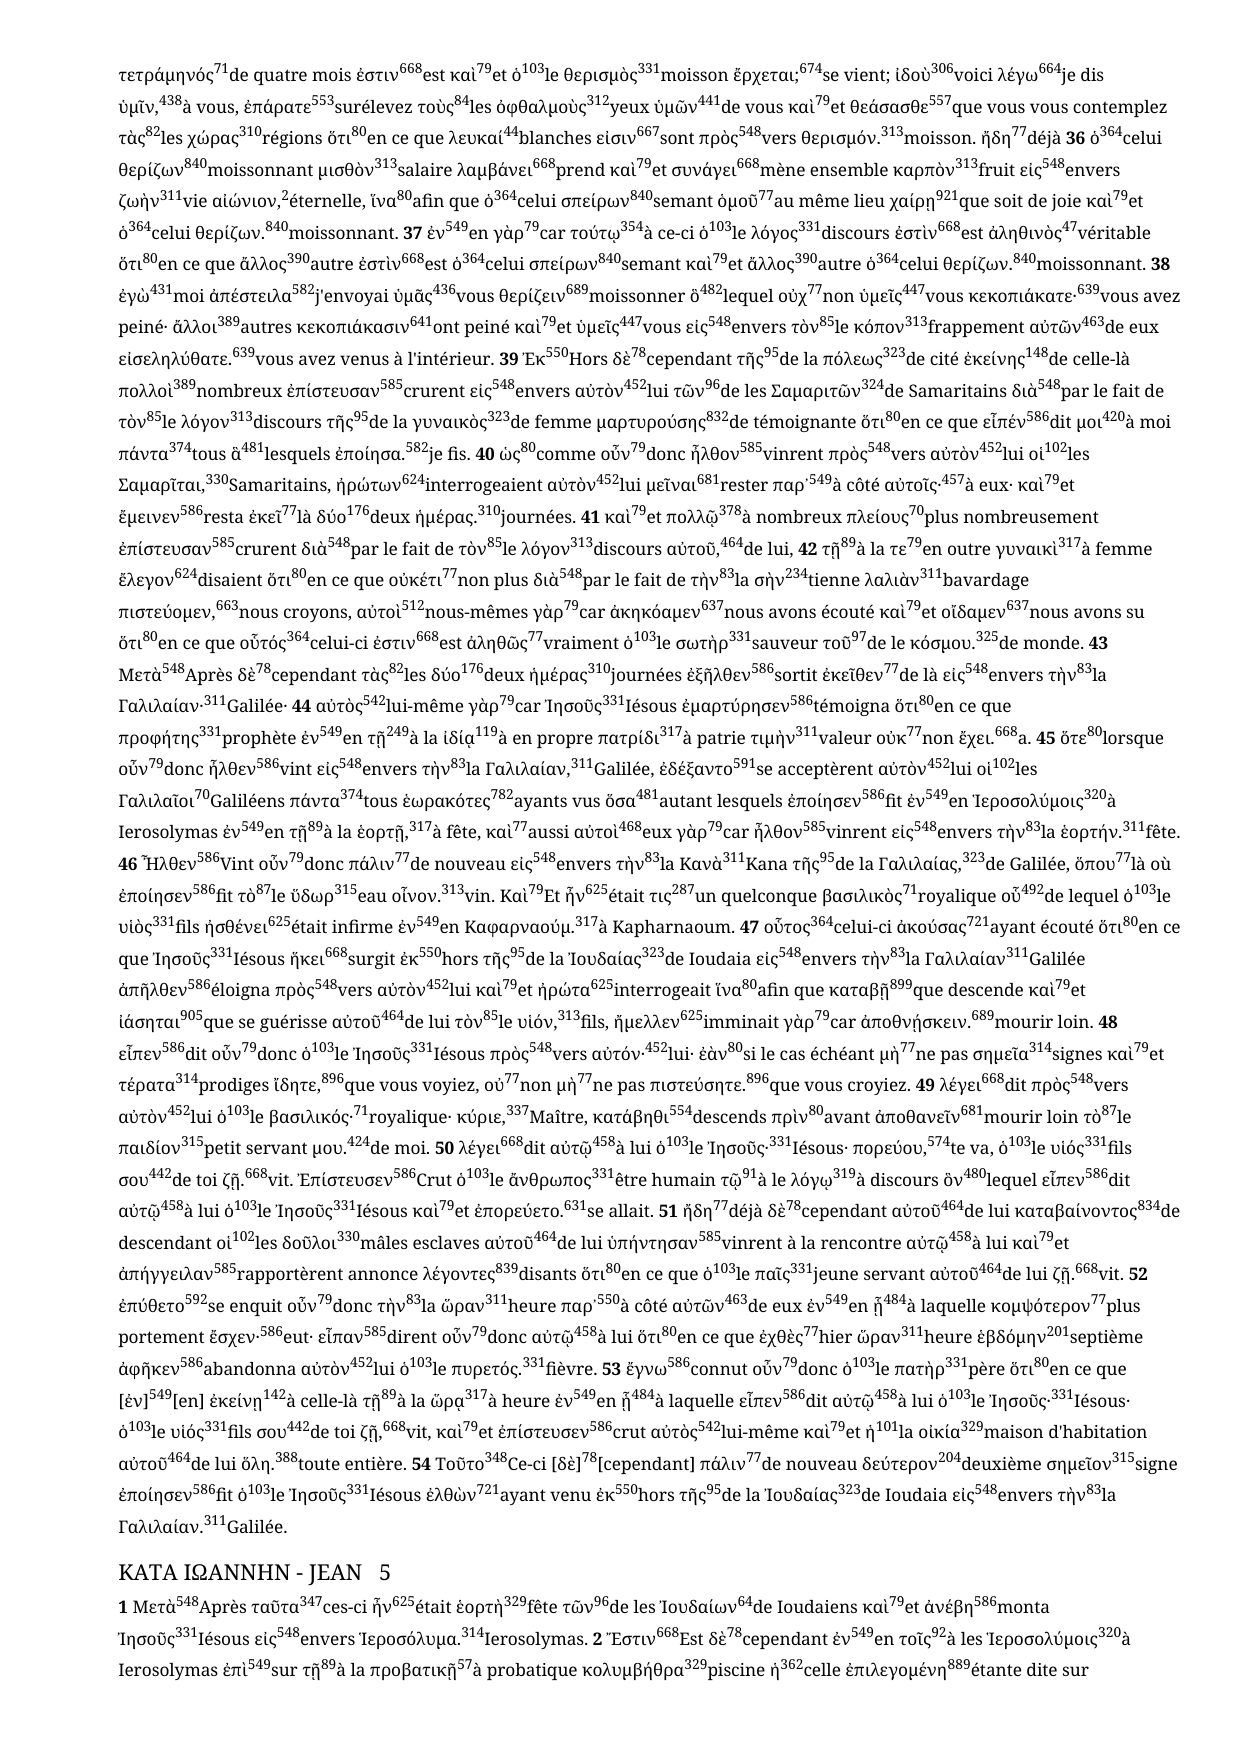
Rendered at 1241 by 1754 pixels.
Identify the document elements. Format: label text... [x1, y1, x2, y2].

text 1 Ὡς80Comme οὖν79donc ἔγνω586connut ὁ103le κύριος331Maître ὅτι80en ce que ἤκουσαν585écoutèrent οἱ102les Φαρισαῖοι330Pharisiens ὅτι80en ce que Ἰησοῦς331Iésous πλείονας3plus nombreusement μαθητὰς312disciples ποιεῖ668fait καὶ79et βαπτίζει668baptise ἢ79ou Ἰωάννης331Ioannes 2 –935– καίτοιγε79et néanmoins certes Ἰησοῦς331Iésous αὐτὸς542lui-même οὐκ77non ἐβάπτιζεν625baptisait ἀλλ᾽79mais οἱ102les μαθηταὶ330disciples αὐτοῦ464de lui –935– 3 ἀφῆκεν586abandonna τὴν83la Ἰουδαίαν311Ioudaia καὶ79et ἀπῆλθεν586éloigna πάλιν77de nouveau εἰς548envers τὴν83la Γαλιλαίαν.311Galilée. 4 Ἔδει625Liait δὲ78cependant αὐτὸν452lui διέρχεσθαι690se passer à travers διὰ550par τῆς95de la Σαμαρείας.323de Samareia. 5 Ἔρχεται674Se vient οὖν79donc εἰς548envers πόλιν311cité τῆς95de la Σαμαρείας323de Samareia λεγομένην873étante dite Συχὰρ311Sychar πλησίον552prochain τοῦ99de le χωρίου327de emplacement ὃ482lequel ἔδωκεν586donna Ἰακὼβ331Iakob [τῷ]91[à le] Ἰωσὴφ319à Ioseph τῷ91à le υἱῷ319à fils αὐτοῦ·464de lui· 6 ἦν625était δὲ78cependant ἐκεῖ77là πηγὴ329source τοῦ97de le Ἰακώβ.325de Iakob. ὁ103le οὖν79donc Ἰησοῦς331Iésous κεκοπιακὼς783ayant peiné ἐκ550hors τῆς95de la ὁδοιπορίας323de marche de cheminement ἐκαθέζετο631se siégeait οὕτως77ainsi ἐπὶ549sur τῇ89à la πηγῇ·317à source· ὥρα329heure ἦν625était ὡς551comme ἕκτη.69sixième. 7 Ἔρχεται674Se vient γυνὴ329femme ἐκ550hors τῆς95de la Σαμαρείας323de Samareia ἀντλῆσαι681puiser ὕδωρ.315eau. λέγει668dit αὐτῇ456à elle ὁ103le Ἰησοῦς·331Iésous· δός554donne μοι420à moi πεῖν·681boire· 8 οἱ102les γὰρ79car μαθηταὶ330disciples αὐτοῦ464de lui ἀπεληλύθεισαν658avaient éloigné εἰς548envers τὴν83la πόλιν311cité ἵνα80afin que τροφὰς310nourritures ἀγοράσωσιν.898que achètent à l'agora. 9 λέγει668dit οὖν79donc αὐτῷ458à lui ἡ101la γυνὴ329femme ἡ101la Σαμαρῖτις·329Samaritaine· πῶς77comment? σὺ448toi Ἰουδαῖος47Ioudaien ὢν840étant παρ᾽550à côté ἐμοῦ424de moi πεῖν681boire αἰτεῖς666tu demandes γυναικὸς323de femme Σαμαρίτιδος323de Samaritide οὔσης;832de étante; οὐ77non γὰρ79car συγχρῶνται673se utilisent avec Ἰουδαῖοι70Ioudaiens Σαμαρίταις.318à Samaritains. 10 ἀπεκρίθη600fut répondu Ἰησοῦς331Iésous καὶ79et εἶπεν586dit αὐτῇ·456à elle· εἰ80si ᾔδεις657tu avais su τὴν83la δωρεὰν311gratification τοῦ97de le θεοῦ325de Dieu καὶ79et τίς410quel ἐστιν668est ὁ364celui λέγων840disant σοι·439à toi· δός554donne μοι420à moi πεῖν,681boire, σὺ448toi ἂν340le cas échéant ᾔτησας584tu demandas αὐτὸν452lui καὶ79et ἔδωκεν586donna ἄν340le cas échéant σοι439à toi ὕδωρ315eau ζῶν.824vivant. 11 Λέγει668Dit αὐτῷ458à lui [ἡ101[la γυνή]·329femme]· κύριε,337Maître, οὔτε79ni ἄντλημα315seau ἔχεις666tu as καὶ79et τὸ105le φρέαρ333puits ἐστὶν668est βαθύ·49profond· πόθεν77d'où? οὖν79donc ἔχεις666tu as τὸ87le ὕδωρ315eau τὸ348ce ζῶν;824vivant; 12 μὴ340ne pas σὺ448toi μείζων47plus grand εἶ666tu es τοῦ97de le πατρὸς325de père ἡμῶν423de nous Ἰακώβ,325de Iakob, ὃς498lequel ἔδωκεν586donna ἡμῖν419à nous τὸ87le φρέαρ315puits καὶ79et αὐτὸς542lui-même ἐξ550hors αὐτοῦ466de lui ἔπιεν586but καὶ79et οἱ102les υἱοὶ330fils αὐτοῦ464de lui καὶ79et τὰ104les θρέμματα332troupeaux αὐτοῦ;464de lui; 13 ἀπεκρίθη600fut répondu Ἰησοῦς331Iésous καὶ79et εἶπεν586dit αὐτῇ·456à elle· πᾶς390tout ὁ364celui πίνων840buvant ἐκ550hors τοῦ99de le ὕδατος327de eau τούτου152de ce-ci διψήσει606aura soif πάλιν·77de nouveau· 14 ὃς498lequel δ᾽78cependant ἂν340le cas échéant πίῃ899que boive ἐκ550hors τοῦ99de le ὕδατος327de eau οὗ494de lequel ἐγὼ431moi δώσω602je donnerai αὐτῷ,458à lui, οὐ77non μὴ77ne pas διψήσει606aura soif εἰς548envers τὸν85le αἰῶνα,313ère, ἀλλὰ79mais τὸ105le ὕδωρ333eau ὃ482lequel δώσω602je donnerai αὐτῷ458à lui γενήσεται612se deviendra ἐν549en αὐτῷ458à lui πηγὴ329source ὕδατος327de eau ἁλλομένου863de se bondissant εἰς548envers ζωὴν311vie αἰώνιον.2éternelle. 15 Λέγει668Dit πρὸς548vers αὐτὸν452lui ἡ101la γυνή·329femme· κύριε,337Maître, δός554donne μοι420à moi τοῦτο140ce-ci τὸ87le ὕδωρ,315eau, ἵνα80afin que μὴ77ne pas διψῶ917que j'aie soif μηδὲ79ni cependant διέρχωμαι923que je me passe à travers ἐνθάδε77ici-même ἀντλεῖν.689puiser. 16 λέγει668dit αὐτῇ·456à elle· ὕπαγε570dirige en arrière φώνησον554voixe τὸν85le ἄνδρα313homme σου442de toi καὶ79et ἐλθὲ554viens ἐνθάδε.77ici-même. 17 ἀπεκρίθη600fut répondu ἡ101la γυνὴ329femme καὶ79et εἶπεν586dit αὐτῷ·458à lui· οὐκ77non ἔχω664j'ai ἄνδρα.313homme. λέγει668dit αὐτῇ456à elle ὁ103le Ἰησοῦς·331Iésous· καλῶς77bellement εἶπας584tu dis ὅτι80en ce que ἄνδρα313homme οὐκ77non ἔχω·664j'ai· 18 πέντε178cinq γὰρ79car ἄνδρας312hommes ἔσχες584tu eus καὶ79et νῦν77maintenant ὃν480lequel ἔχεις666tu as οὐκ77non ἔστιν668est σου442de toi ἀνήρ·331homme· τοῦτο348ce-ci ἀληθὲς55vrai εἴρηκας.640tu as dit. 19 Λέγει668Dit αὐτῷ458à lui ἡ101la γυνή·329femme· κύριε,337Maître, θεωρῶ664j'observe ὅτι80en ce que προφήτης331prophète εἶ666tu es σύ.448toi. 20 οἱ102les πατέρες330pères ἡμῶν423de nous ἐν549en τῷ93à le ὄρει321à montagne τούτῳ146à ce-ci προσεκύνησαν·585prosternèrent vers· καὶ79et ὑμεῖς447vous λέγετε665vous dites ὅτι80en ce que ἐν549en Ἱεροσολύμοις320à Ierosolymas ἐστὶν668est ὁ103le τόπος331lieu ὅπου77là où προσκυνεῖν689prosterner vers δεῖ.668lie. 21 λέγει668dit αὐτῇ456à elle ὁ103le Ἰησοῦς·331Iésous· πίστευέ570crois μοι,420à moi, γύναι,335femme, ὅτι80en ce que ἔρχεται674se vient ὥρα329heure ὅτε77lorsque οὔτε79ni ἐν549en τῷ93à le ὄρει321à montagne τούτῳ146à ce-ci οὔτε79ni ἐν549en Ἱεροσολύμοις320à Ierosolymas προσκυνήσετε603vous prosternerez vers τῷ91à le πατρί.319à père. 22 ὑμεῖς447vous προσκυνεῖτε665vous prosternez vers ὃ482lequel οὐκ77non οἴδατε·639vous avez su· ἡμεῖς430nous προσκυνοῦμεν663nous prosternons vers ὃ482lequel οἴδαμεν,637nous avons su, ὅτι80en ce que ἡ101la σωτηρία329sauvetage ἐκ550hors τῶν96de les Ἰουδαίων64de Ioudaiens ἐστίν.668est. 23 ἀλλ᾽79mais ἔρχεται674se vient ὥρα329heure καὶ79et νῦν77maintenant ἐστιν,668est, ὅτε77lorsque οἱ102les ἀληθινοὶ21véritables προσκυνηταὶ330prosternateurs προσκυνήσουσιν605prosterneront vers τῷ91à le πατρὶ319à père ἐν549en πνεύματι321à souffle καὶ79et ἀληθείᾳ·317à vérité· καὶ77aussi γὰρ79car ὁ103le πατὴρ331père τοιούτους345tels ζητεῖ668cherche τοὺς345ceux προσκυνοῦντας821prosternants vers αὐτόν.452lui. 24 πνεῦμα333souffle ὁ103le θεός,331Dieu, καὶ79et τοὺς345ceux προσκυνοῦντας821prosternants vers αὐτὸν452lui ἐν549en πνεύματι321à souffle καὶ79et ἀληθείᾳ317à vérité δεῖ668lie προσκυνεῖν.689prosterner vers. 25 Λέγει668Dit αὐτῷ458à lui ἡ101la γυνή·329femme· οἶδα638j'ai su ὅτι80en ce que Μεσσίας331Messia ἔρχεται674se vient ὁ498celui λεγόμενος891étant dit χριστός·331Christ· ὅταν80lorsque le cas échéant ἔλθῃ899que vienne ἐκεῖνος,364celui-là, ἀναγγελεῖ606annoncera de bas en haut ἡμῖν419à nous ἅπαντα.374en totalités. 26 λέγει668dit αὐτῇ456à elle ὁ103le Ἰησοῦς·331Iésous· ἐγώ431moi εἰμι,664je suis, ὁ364celui λαλῶν840bavardant σοι.439à toi. 27 Καὶ79Et ἐπὶ549sur τούτῳ354à ce-ci ἦλθαν585vinrent οἱ102les μαθηταὶ330disciples αὐτοῦ464de lui καὶ79et ἐθαύμαζον624étonnaient ὅτι80en ce que μετὰ550avec γυναικὸς323de femme ἐλάλει·625bavardait· οὐδεὶς390aucun μέντοι79néanmoins εἶπεν·586dit· τί399quel ζητεῖς666tu cherches ἢ79ou τί399quel λαλεῖς666tu bavardes μετ᾽550avec αὐτῆς;462de elle; 28 ἀφῆκεν586abandonna οὖν79donc τὴν83la ὑδρίαν311vase hydrie αὐτῆς462de elle ἡ101la γυνὴ329femme καὶ79et ἀπῆλθεν586éloigna εἰς548envers τὴν83la πόλιν311cité καὶ79et λέγει668dit τοῖς90à les ἀνθρώποις·318à êtres humains· 29 δεῦτε305venez ici ἴδετε553voyez ἄνθρωπον313être humain ὃς498lequel εἶπέν586dit μοι420à moi πάντα374tous ὅσα481autant lesquels ἐποίησα,582je fis, μήτι340ne serait-ce que οὗτός364celui-ci ἐστιν668est ὁ103le χριστός;331Christ; 30 ἐξῆλθον585sortirent ἐκ550hors τῆς95de la πόλεως323de cité καὶ79et ἤρχοντο630se venaient πρὸς548vers αὐτόν.452lui. 31 Ἐν549En τῷ354à ce μεταξὺ77entre ἠρώτων624interrogeaient αὐτὸν452lui οἱ102les μαθηταὶ330disciples λέγοντες·839disants· ῥαββί,337rabbi, φάγε.554mange. 32 ὁ469celui δὲ78cependant εἶπεν586dit αὐτοῖς·457à eux· ἐγὼ431moi βρῶσιν311consommation ἔχω664j'ai φαγεῖν681manger ἣν478laquelle ὑμεῖς447vous οὐκ77non οἴδατε.639vous avez su. 33 ἔλεγον624disaient οὖν79donc οἱ102les μαθηταὶ330disciples πρὸς548vers ἀλλήλους·501les uns les autres· μή340ne pas τις390un quelconque ἤνεγκεν586porta αὐτῷ458à lui φαγεῖν;681manger; 34 λέγει668dit αὐτοῖς457à eux ὁ103le Ἰησοῦς·331Iésous· ἐμὸν233mien βρῶμά333aliment ἐστιν668est ἵνα80afin que ποιήσω895que je fasse τὸ87le θέλημα315volonté τοῦ358de celui πέμψαντός716de ayant mandé με417moi καὶ79et τελειώσω895que je perfectionne αὐτοῦ464de lui τὸ87le ἔργον.315travail. 35 οὐχ340non ὑμεῖς447vous λέγετε665vous dites ὅτι80en ce que ἔτι77encore τετράμηνός71de quatre mois ἐστιν668est καὶ79et ὁ103le θερισμὸς331moisson ἔρχεται;674se vient; ἰδοὺ306voici λέγω664je dis ὑμῖν,438à vous, ἐπάρατε553surélevez τοὺς84les ὀφθαλμοὺς312yeux ὑμῶν441de vous καὶ79et θεάσασθε557que vous vous contemplez τὰς82les χώρας310régions ὅτι80en ce que λευκαί44blanches εἰσιν667sont πρὸς548vers θερισμόν.313moisson. ἤδη77déjà 36 ὁ364celui θερίζων840moissonnant μισθὸν313salaire λαμβάνει668prend καὶ79et συνάγει668mène ensemble καρπὸν313fruit εἰς548envers ζωὴν311vie αἰώνιον,2éternelle, ἵνα80afin que ὁ364celui σπείρων840semant ὁμοῦ77au même lieu χαίρῃ921que soit de joie καὶ79et ὁ364celui θερίζων.840moissonnant. 37 ἐν549en γὰρ79car τούτῳ354à ce-ci ὁ103le λόγος331discours ἐστὶν668est ἀληθινὸς47véritable ὅτι80en ce que ἄλλος390autre ἐστὶν668est ὁ364celui σπείρων840semant καὶ79et ἄλλος390autre ὁ364celui θερίζων.840moissonnant. 38 ἐγὼ431moi ἀπέστειλα582j'envoyai ὑμᾶς436vous θερίζειν689moissonner ὃ482lequel οὐχ77non ὑμεῖς447vous κεκοπιάκατε·639vous avez peiné· ἄλλοι389autres κεκοπιάκασιν641ont peiné καὶ79et ὑμεῖς447vous εἰς548envers τὸν85le κόπον313frappement αὐτῶν463de eux εἰσεληλύθατε.639vous avez venus à l'intérieur. 39 Ἐκ550Hors δὲ78cependant τῆς95de la πόλεως323de cité ἐκείνης148de celle-là πολλοὶ389nombreux ἐπίστευσαν585crurent εἰς548envers αὐτὸν452lui τῶν96de les Σαμαριτῶν324de Samaritains διὰ548par le fait de τὸν85le λόγον313discours τῆς95de la γυναικὸς323de femme μαρτυρούσης832de témoignante ὅτι80en ce que εἶπέν586dit μοι420à moi πάντα374tous ἃ481lesquels ἐποίησα.582je fis. 40 ὡς80comme οὖν79donc ἦλθον585vinrent πρὸς548vers αὐτὸν452lui οἱ102les Σαμαρῖται,330Samaritains, ἠρώτων624interrogeaient αὐτὸν452lui μεῖναι681rester παρ᾽549à côté αὐτοῖς·457à eux· καὶ79et ἔμεινεν586resta ἐκεῖ77là δύο176deux ἡμέρας.310journées. 41 καὶ79et πολλῷ378à nombreux πλείους70plus nombreusement ἐπίστευσαν585crurent διὰ548par le fait de τὸν85le λόγον313discours αὐτοῦ,464de lui, 42 τῇ89à la τε79en outre γυναικὶ317à femme ἔλεγον624disaient ὅτι80en ce que οὐκέτι77non plus διὰ548par le fait de τὴν83la σὴν234tienne λαλιὰν311bavardage πιστεύομεν,663nous croyons, αὐτοὶ512nous-mêmes γὰρ79car ἀκηκόαμεν637nous avons écouté καὶ79et οἴδαμεν637nous avons su ὅτι80en ce que οὗτός364celui-ci ἐστιν668est ἀληθῶς77vraiment ὁ103le σωτὴρ331sauveur τοῦ97de le κόσμου.325de monde. 43 Μετὰ548Après δὲ78cependant τὰς82les δύο176deux ἡμέρας310journées ἐξῆλθεν586sortit ἐκεῖθεν77de là εἰς548envers τὴν83la Γαλιλαίαν·311Galilée· 44 αὐτὸς542lui-même γὰρ79car Ἰησοῦς331Iésous ἐμαρτύρησεν586témoigna ὅτι80en ce que προφήτης331prophète ἐν549en τῇ249à la ἰδίᾳ119à en propre πατρίδι317à patrie τιμὴν311valeur οὐκ77non ἔχει.668a. 45 ὅτε80lorsque οὖν79donc ἦλθεν586vint εἰς548envers τὴν83la Γαλιλαίαν,311Galilée, ἐδέξαντο591se acceptèrent αὐτὸν452lui οἱ102les Γαλιλαῖοι70Galiléens πάντα374tous ἑωρακότες782ayants vus ὅσα481autant lesquels ἐποίησεν586fit ἐν549en Ἱεροσολύμοις320à Ierosolymas ἐν549en τῇ89à la ἑορτῇ,317à fête, καὶ77aussi αὐτοὶ468eux γὰρ79car ἦλθον585vinrent εἰς548envers τὴν83la ἑορτήν.311fête. 46 Ἦλθεν586Vint οὖν79donc πάλιν77de nouveau εἰς548envers τὴν83la Κανὰ311Kana τῆς95de la Γαλιλαίας,323de Galilée, ὅπου77là où ἐποίησεν586fit τὸ87le ὕδωρ315eau οἶνον.313vin. Καὶ79Et ἦν625était τις287un quelconque βασιλικὸς71royalique οὗ492de lequel ὁ103le υἱὸς331fils ἠσθένει625était infirme ἐν549en Καφαρναούμ.317à Kapharnaoum. 47 οὗτος364celui-ci ἀκούσας721ayant écouté ὅτι80en ce que Ἰησοῦς331Iésous ἥκει668surgit ἐκ550hors τῆς95de la Ἰουδαίας323de Ioudaia εἰς548envers τὴν83la Γαλιλαίαν311Galilée ἀπῆλθεν586éloigna πρὸς548vers αὐτὸν452lui καὶ79et ἠρώτα625interrogeait ἵνα80afin que καταβῇ899que descende καὶ79et ἰάσηται905que se guérisse αὐτοῦ464de lui τὸν85le υἱόν,313fils, ἤμελλεν625imminait γὰρ79car ἀποθνῄσκειν.689mourir loin. 48 εἶπεν586dit οὖν79donc ὁ103le Ἰησοῦς331Iésous πρὸς548vers αὐτόν·452lui· ἐὰν80si le cas échéant μὴ77ne pas σημεῖα314signes καὶ79et τέρατα314prodiges ἴδητε,896que vous voyiez, οὐ77non μὴ77ne pas πιστεύσητε.896que vous croyiez. 49 λέγει668dit πρὸς548vers αὐτὸν452lui ὁ103le βασιλικός·71royalique· κύριε,337Maître, κατάβηθι554descends πρὶν80avant ἀποθανεῖν681mourir loin τὸ87le παιδίον315petit servant μου.424de moi. 50 λέγει668dit αὐτῷ458à lui ὁ103le Ἰησοῦς·331Iésous· πορεύου,574te va, ὁ103le υἱός331fils σου442de toi ζῇ.668vit. Ἐπίστευσεν586Crut ὁ103le ἄνθρωπος331être humain τῷ91à le λόγῳ319à discours ὃν480lequel εἶπεν586dit αὐτῷ458à lui ὁ103le Ἰησοῦς331Iésous καὶ79et ἐπορεύετο.631se allait. 51 ἤδη77déjà δὲ78cependant αὐτοῦ464de lui καταβαίνοντος834de descendant οἱ102les δοῦλοι330mâles esclaves αὐτοῦ464de lui ὑπήντησαν585vinrent à la rencontre αὐτῷ458à lui καὶ79et ἀπήγγειλαν585rapportèrent annonce λέγοντες839disants ὅτι80en ce que ὁ103le παῖς331jeune servant αὐτοῦ464de lui ζῇ.668vit. 52 ἐπύθετο592se enquit οὖν79donc τὴν83la ὥραν311heure παρ᾽550à côté αὐτῶν463de eux ἐν549en ᾗ484à laquelle κομψότερον77plus portement ἔσχεν·586eut· εἶπαν585dirent οὖν79donc αὐτῷ458à lui ὅτι80en ce que ἐχθὲς77hier ὥραν311heure ἑβδόμην201septième ἀφῆκεν586abandonna αὐτὸν452lui ὁ103le πυρετός.331fièvre. 53 ἔγνω586connut οὖν79donc ὁ103le πατὴρ331père ὅτι80en ce que [ἐν]549[en] ἐκείνῃ142à celle-là τῇ89à la ὥρᾳ317à heure ἐν549en ᾗ484à laquelle εἶπεν586dit αὐτῷ458à lui ὁ103le Ἰησοῦς·331Iésous· ὁ103le υἱός331fils σου442de toi ζῇ,668vit, καὶ79et ἐπίστευσεν586crut αὐτὸς542lui-même καὶ79et ἡ101la οἰκία329maison d'habitation αὐτοῦ464de lui ὅλη.388toute entière. 54 Τοῦτο348Ce-ci [δὲ]78[cependant] πάλιν77de nouveau δεύτερον204deuxième σημεῖον315signe ἐποίησεν586fit ὁ103le Ἰησοῦς331Iésous ἐλθὼν721ayant venu ἐκ550hors τῆς95de la Ἰουδαίας323de Ioudaia εἰς548envers τὴν83la Γαλιλαίαν.311Galilée. [118, 59, 1181, 1538]
text ΚΑΤΑ ΙΩΑΝΝΗΝ - JEAN 5 [118, 1557, 1181, 1587]
